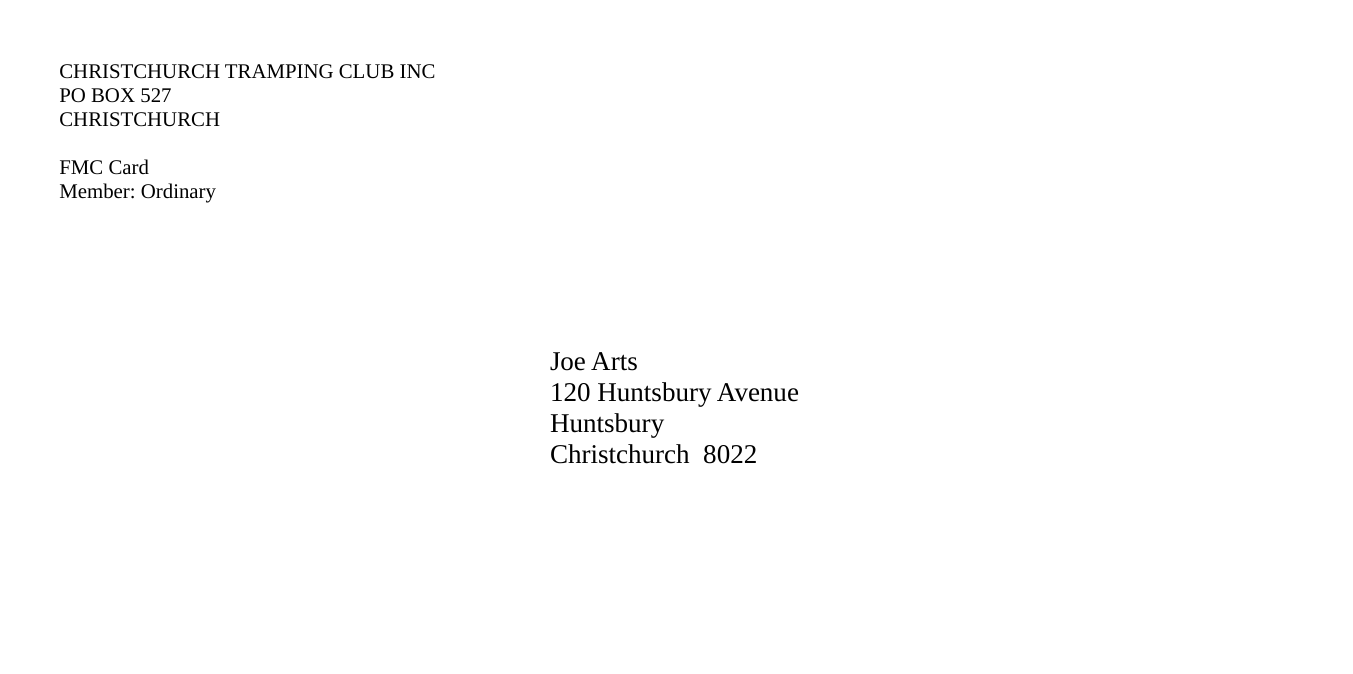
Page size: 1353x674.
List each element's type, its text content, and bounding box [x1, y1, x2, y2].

text Christchurch 8022 [550, 438, 1293, 469]
text PO BOX 527 [59, 83, 1293, 107]
text Member: Ordinary [59, 179, 1293, 203]
text Huntsbury [550, 407, 1293, 438]
text FMC Card [59, 155, 1293, 179]
text CHRISTCHURCH TRAMPING CLUB INC [59, 59, 1293, 83]
text 120 Huntsbury Avenue [550, 376, 1293, 407]
text Joe Arts [550, 345, 1293, 376]
text CHRISTCHURCH [59, 107, 1293, 131]
